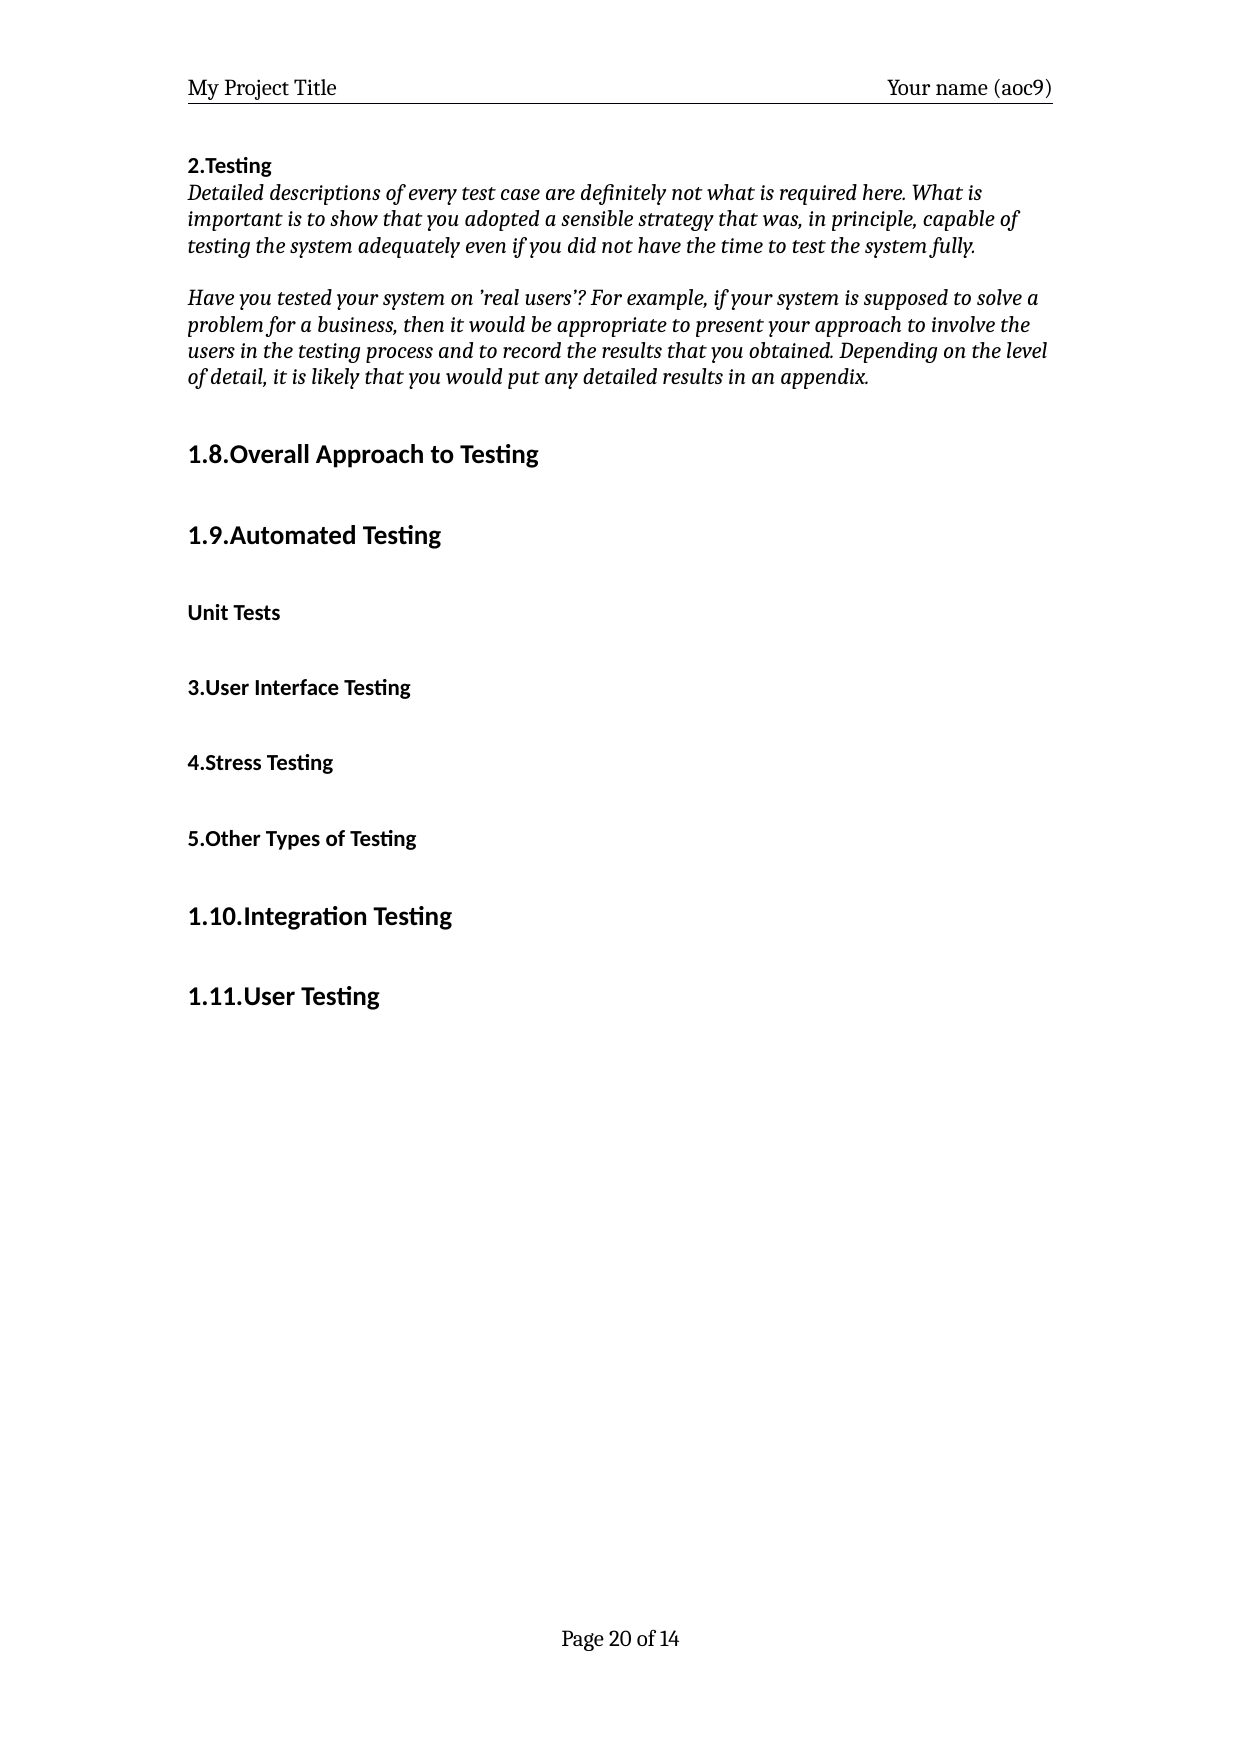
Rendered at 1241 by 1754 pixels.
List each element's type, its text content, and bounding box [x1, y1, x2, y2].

subtitle Testing [187, 152, 1053, 180]
subtitle Integration Testing [187, 899, 1053, 932]
subtitle Overall Approach to Testing [187, 438, 1053, 471]
subtitle Stress Testing [187, 748, 1053, 777]
subtitle Automated Testing [187, 518, 1053, 551]
subtitle Unit Tests [187, 598, 1053, 626]
text Detailed descriptions of every test case are definitely not what is required here. What is important is to show that you adopted a sensible strategy that was, in principle, capable of testing the system adequately even if you did not have the time to test the system fully. [187, 180, 1053, 259]
text Have you tested your system on ’real users’? For example, if your system is supposed to solve a problem for a business, then it would be appropriate to present your approach to involve the users in the testing process and to record the results that you obtained. Depending on the level of detail, it is likely that you would put any detailed results in an appendix. [187, 285, 1053, 391]
subtitle User Testing [187, 979, 1053, 1012]
subtitle Other Types of Testing [187, 824, 1053, 852]
subtitle User Interface Testing [187, 673, 1053, 701]
